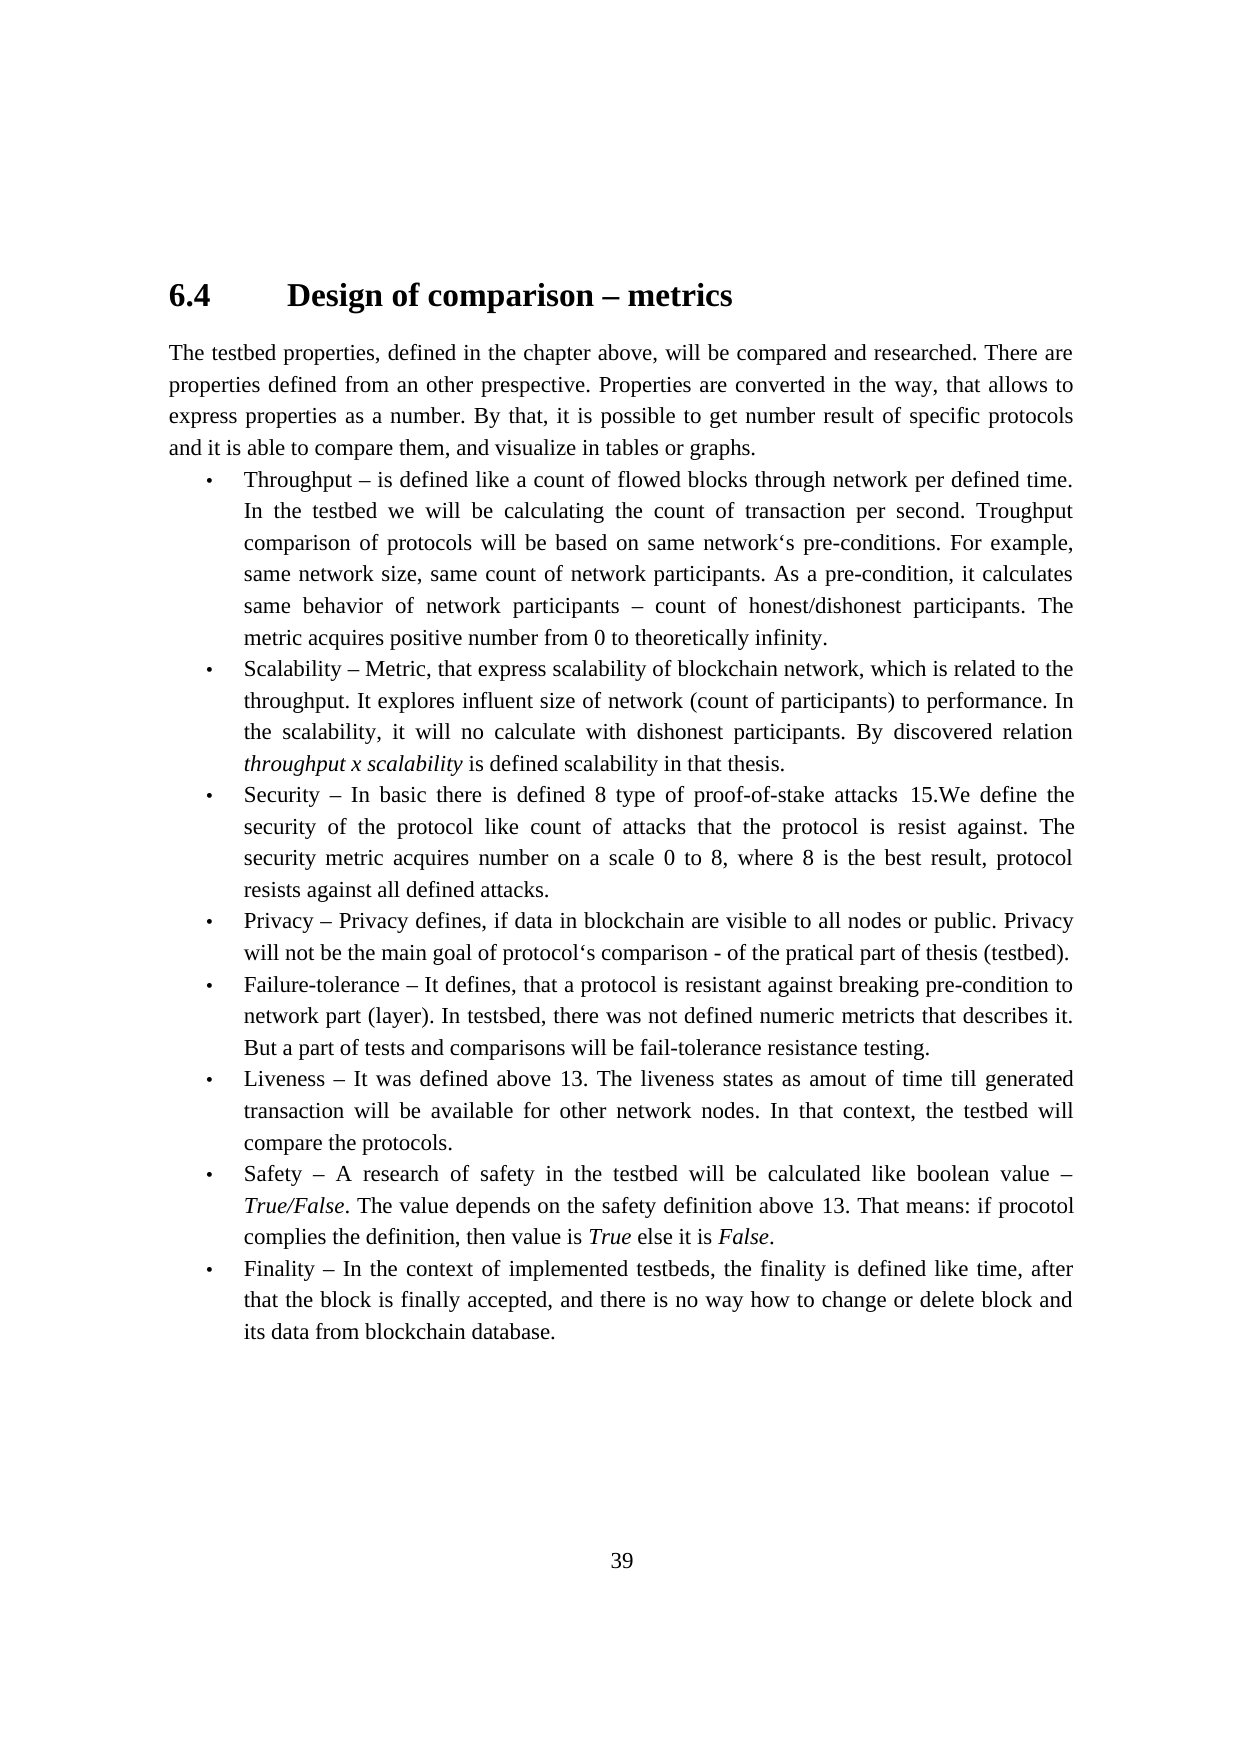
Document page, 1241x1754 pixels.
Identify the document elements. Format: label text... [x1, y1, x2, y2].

list Liveness – It was defined above 13. The liveness states as amout of time till generated transaction will be available for other network nodes. In that context, the testbed will compare the protocols. [206, 1065, 1075, 1155]
list Throughput – is defined like a count of flowed blocks through network per defined time. In the testbed we will be calculating the count of transaction per second. Troughput comparison of protocols will be based on same network‘s pre-conditions. For example, same network size, same count of network participants. As a pre-condition, it calculates same behavior of network participants – count of honest/dishonest participants. The metric acquires positive number from 0 to theoretically infinity. [206, 466, 1075, 650]
list Privacy – Privacy defines, if data in blockchain are visible to all nodes or public. Privacy will not be the main goal of protocol‘s comparison - of the pratical part of thesis (testbed). [206, 908, 1075, 966]
list Scalability – Metric, that express scalability of blockchain network, which is related to the throughput. It explores influent size of network (count of participants) to performance. In the scalability, it will no calculate with dishonest participants. By discovered relation throughput x scalability is defined scalability in that thesis. [206, 655, 1075, 776]
list Finality – In the context of implemented testbeds, the finality is defined like time, after that the block is finally accepted, and there is no way how to change or delete block and its data from blockchain database. [206, 1255, 1075, 1344]
list Security – In basic there is defined 8 type of proof-of-stake attacks 15.We define the security of the protocol like count of attacks that the protocol is resist against. The security metric acquires number on a scale 0 to 8, where 8 is the best result, protocol resists against all defined attacks. [206, 781, 1075, 902]
list Safety – A research of safety in the testbed will be calculated like boolean value – True/False. The value depends on the safety definition above 13. That means: if procotol complies the definition, then value is True else it is False. [206, 1160, 1075, 1249]
text The testbed properties, defined in the chapter above, will be compared and researched. There are properties defined from an other prespective. Properties are converted in the way, that allows to express properties as a number. By that, it is possible to get number result of specific protocols and it is able to compare them, and visualize in tables or graphs. [169, 339, 1075, 461]
subtitle Design of comparison – metrics [169, 276, 1075, 314]
list Failure-tolerance – It defines, that a protocol is resistant against breaking pre-condition to network part (layer). In testsbed, there was not defined numeric metricts that describes it. But a part of tests and comparisons will be fail-tolerance resistance testing. [206, 971, 1075, 1060]
